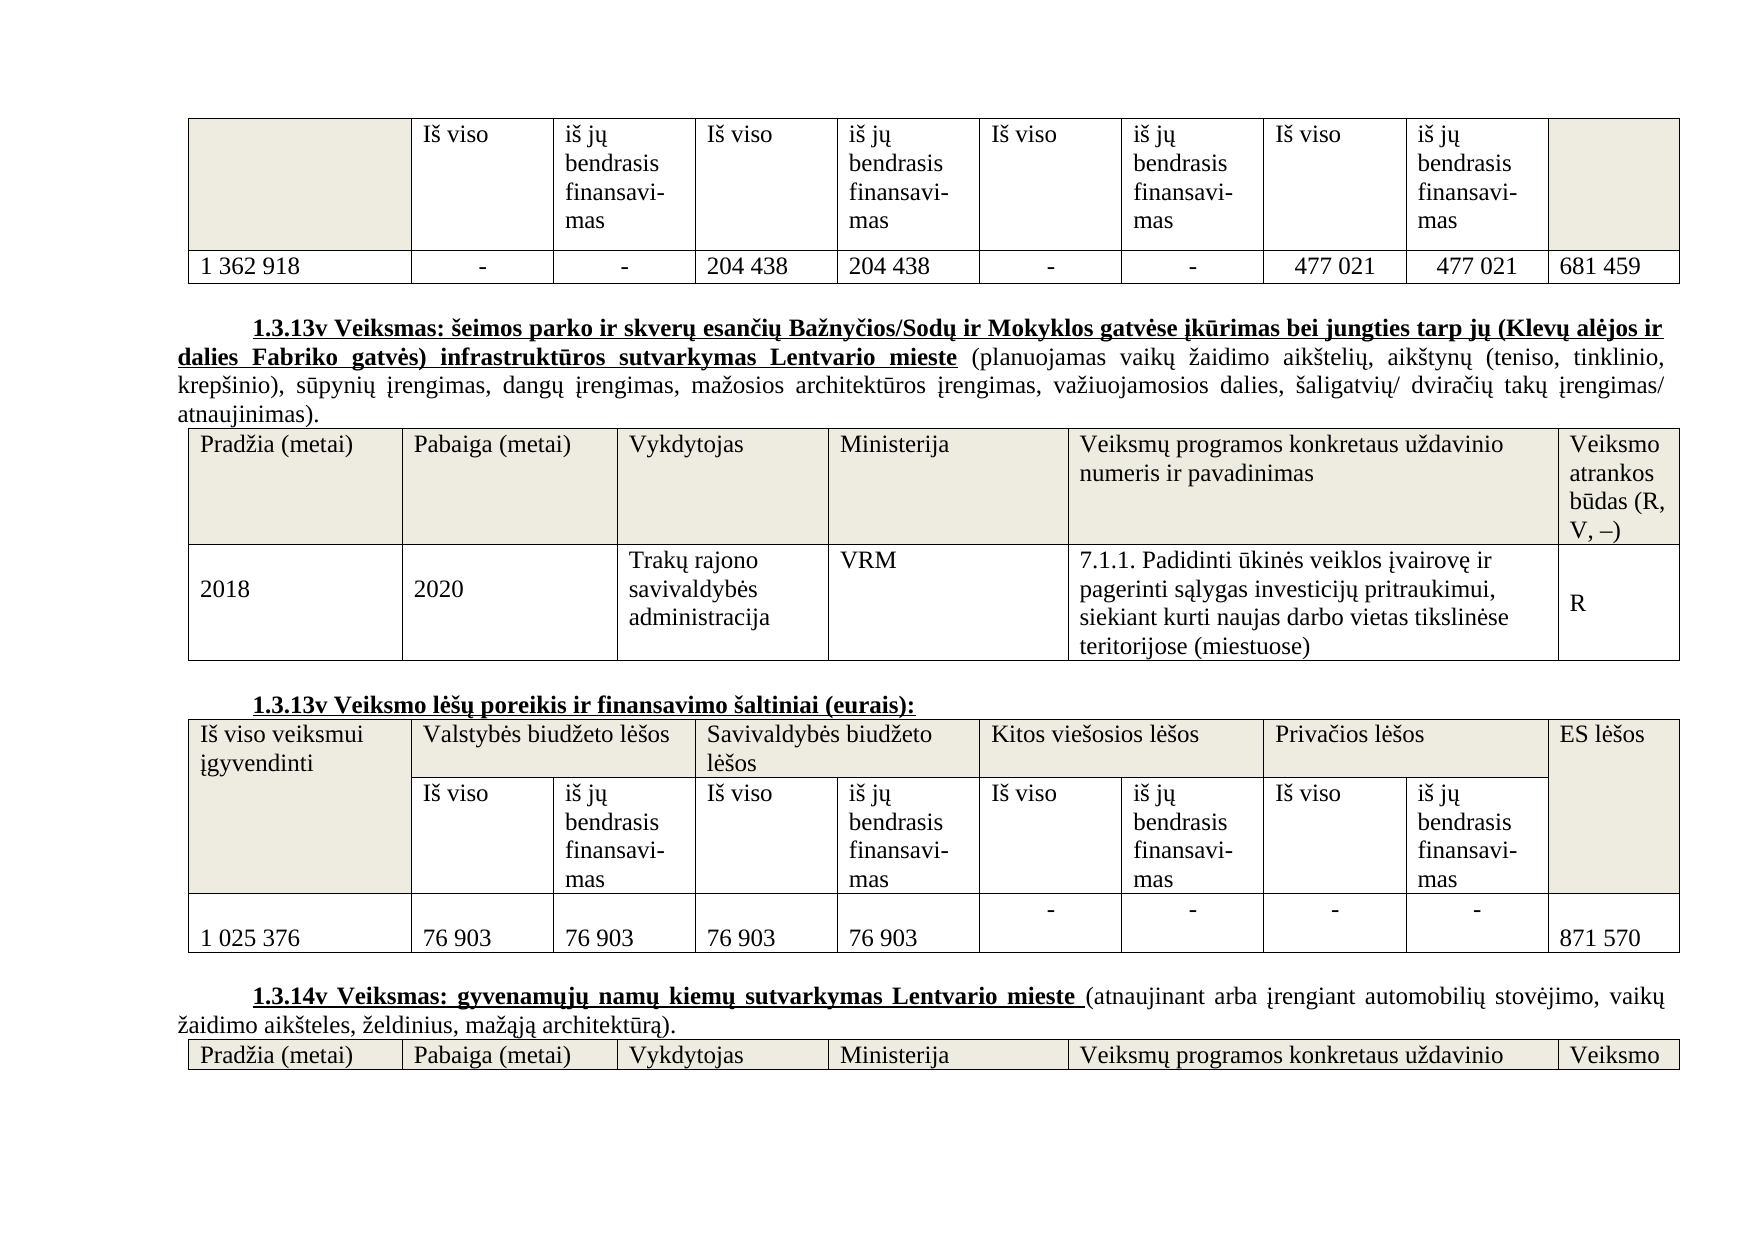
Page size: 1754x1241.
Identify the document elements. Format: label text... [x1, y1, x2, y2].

table_cell VRM [829, 545, 1068, 660]
table_cell - [1407, 894, 1548, 952]
table_header ES lėšos [1549, 720, 1679, 893]
table_cell - [1122, 894, 1263, 952]
table_cell iš jų bendrasis finansavi- mas [1407, 119, 1548, 250]
table_cell Iš viso [412, 119, 553, 250]
table_header Pabaiga (metai) [403, 1040, 617, 1069]
table_cell 477 021 [1407, 251, 1548, 283]
table_header Pradžia (metai) [189, 429, 402, 544]
table_cell R [1559, 545, 1679, 660]
table_cell iš jų bendrasis finansavi- mas [838, 119, 979, 250]
table_header Ministerija [829, 429, 1068, 544]
table_cell 76 903 [838, 894, 979, 952]
table_cell 7.1.1. Padidinti ūkinės veiklos įvairovę ir pagerinti sąlygas investicijų pritraukimui, siekiant kurti naujas darbo vietas tikslinėse teritorijose (miestuose) [1069, 545, 1558, 660]
table_cell Iš viso [1264, 778, 1406, 893]
table_cell 204 438 [838, 251, 979, 283]
table_cell 2018 [189, 545, 402, 660]
table_cell 76 903 [412, 894, 553, 952]
table_cell 76 903 [554, 894, 695, 952]
table_cell 871 570 [1549, 894, 1679, 952]
table_cell 681 459 [1549, 251, 1679, 283]
table_cell - [1122, 251, 1263, 283]
table_cell 1 025 376 [189, 894, 411, 952]
table_cell 204 438 [696, 251, 837, 283]
table_cell - [412, 251, 553, 283]
table_header Savivaldybės biudžeto lėšos [696, 720, 979, 777]
table_cell 477 021 [1264, 251, 1406, 283]
table_cell 76 903 [696, 894, 837, 952]
table_header [1549, 119, 1679, 250]
table_cell iš jų bendrasis finansavi- mas [554, 778, 695, 893]
table_cell 2020 [403, 545, 617, 660]
table_cell - [554, 251, 695, 283]
table_cell iš jų bendrasis finansavi- mas [1122, 119, 1263, 250]
table_cell Iš viso [696, 778, 837, 893]
table_cell iš jų bendrasis finansavi- mas [1122, 778, 1263, 893]
table_header Iš viso veiksmui įgyvendinti [189, 720, 411, 893]
table_header Privačios lėšos [1264, 720, 1548, 777]
table_header Kitos viešosios lėšos [980, 720, 1263, 777]
table_header Valstybės biudžeto lėšos [412, 720, 695, 777]
table_cell Iš viso [412, 778, 553, 893]
table_header Veiksmų programos konkretaus uždavinio [1069, 1040, 1558, 1069]
table_cell Iš viso [980, 778, 1121, 893]
text 1.3.13v Veiksmas: šeimos parko ir skverų esančių Bažnyčios/Sodų ir Mokyklos gatvėse įkūrimas bei jungties tarp jų (Klevų alėjos ir dalies Fabriko gatvės) infrastruktūros sutvarkymas Lentvario mieste (planuojamas vaikų žaidimo aikštelių, aikštynų (teniso, tinklinio, krepšinio), sūpynių įrengimas, dangų įrengimas, mažosios architektūros įrengimas, važiuojamosios dalies, šaligatvių/ dviračių takų įrengimas/ atnaujinimas). [177, 313, 1665, 428]
text 1.3.13v Veiksmo lėšų poreikis ir finansavimo šaltiniai (eurais): [177, 690, 1665, 718]
table_cell Trakų rajono savivaldybės administracija [618, 545, 828, 660]
table_cell Iš viso [1264, 119, 1406, 250]
table_header [189, 119, 411, 250]
text 1.3.14v Veiksmas: gyvenamųjų namų kiemų sutvarkymas Lentvario mieste (atnaujinant arba įrengiant automobilių stovėjimo, vaikų žaidimo aikšteles, želdinius, mažąją architektūrą). [177, 981, 1665, 1039]
table_cell 1 362 918 [189, 251, 411, 283]
table_cell iš jų bendrasis finansavi- mas [1407, 778, 1548, 893]
table_cell - [1264, 894, 1406, 952]
table_header Veiksmo [1559, 1040, 1679, 1069]
table_cell Iš viso [980, 119, 1121, 250]
table_cell Iš viso [696, 119, 837, 250]
table_header Pradžia (metai) [189, 1040, 402, 1069]
table_header Pabaiga (metai) [403, 429, 617, 544]
table_cell iš jų bendrasis finansavi- mas [838, 778, 979, 893]
table_cell - [980, 894, 1121, 952]
table_header Veiksmų programos konkretaus uždavinio numeris ir pavadinimas [1069, 429, 1558, 544]
table_header Vykdytojas [618, 1040, 828, 1069]
table_cell - [980, 251, 1121, 283]
table_cell iš jų bendrasis finansavi- mas [554, 119, 695, 250]
table_header Veiksmo atrankos būdas (R, V, –) [1559, 429, 1679, 544]
table_header Vykdytojas [618, 429, 828, 544]
table_header Ministerija [829, 1040, 1068, 1069]
